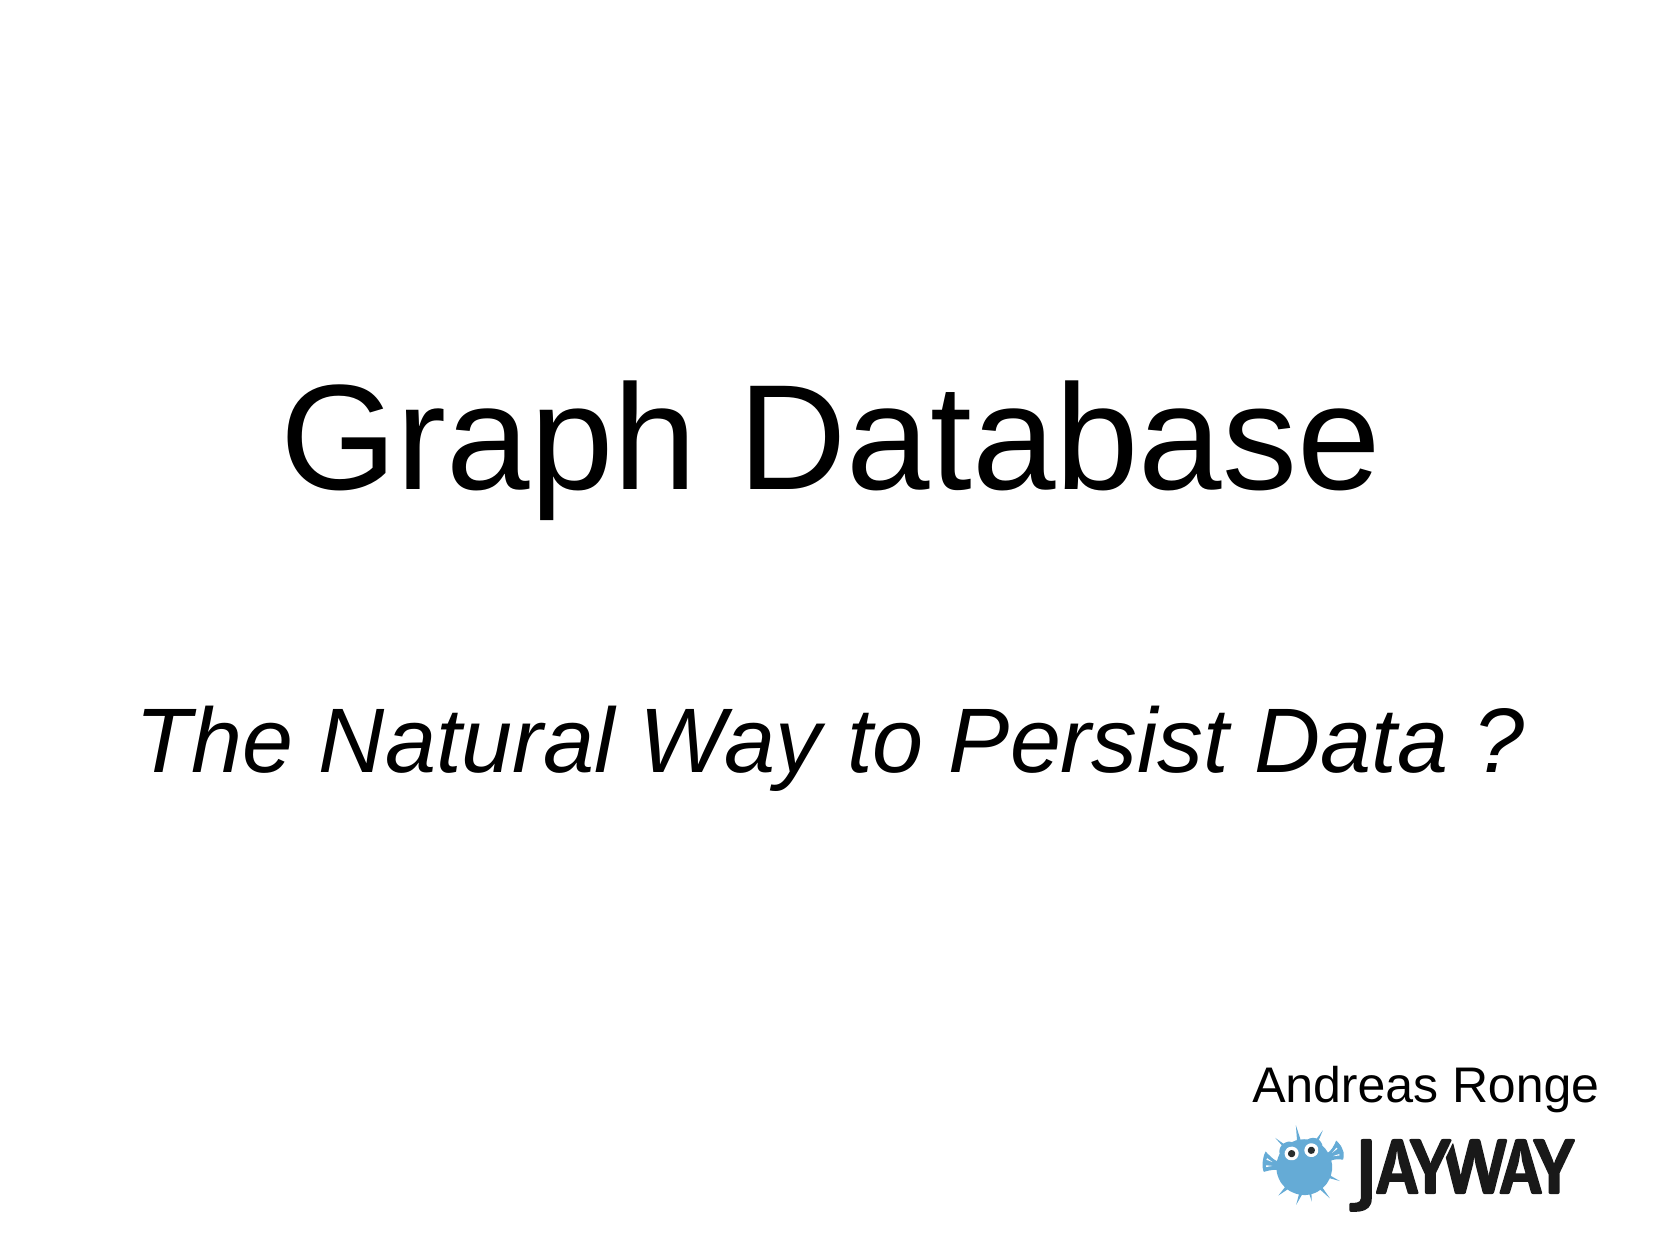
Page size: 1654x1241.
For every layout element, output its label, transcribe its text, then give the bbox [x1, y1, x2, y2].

text_box Andreas Ronge [1237, 1050, 1651, 1121]
subtitle Graph Database The Natural Way to Persist Data ? [87, 171, 1576, 976]
